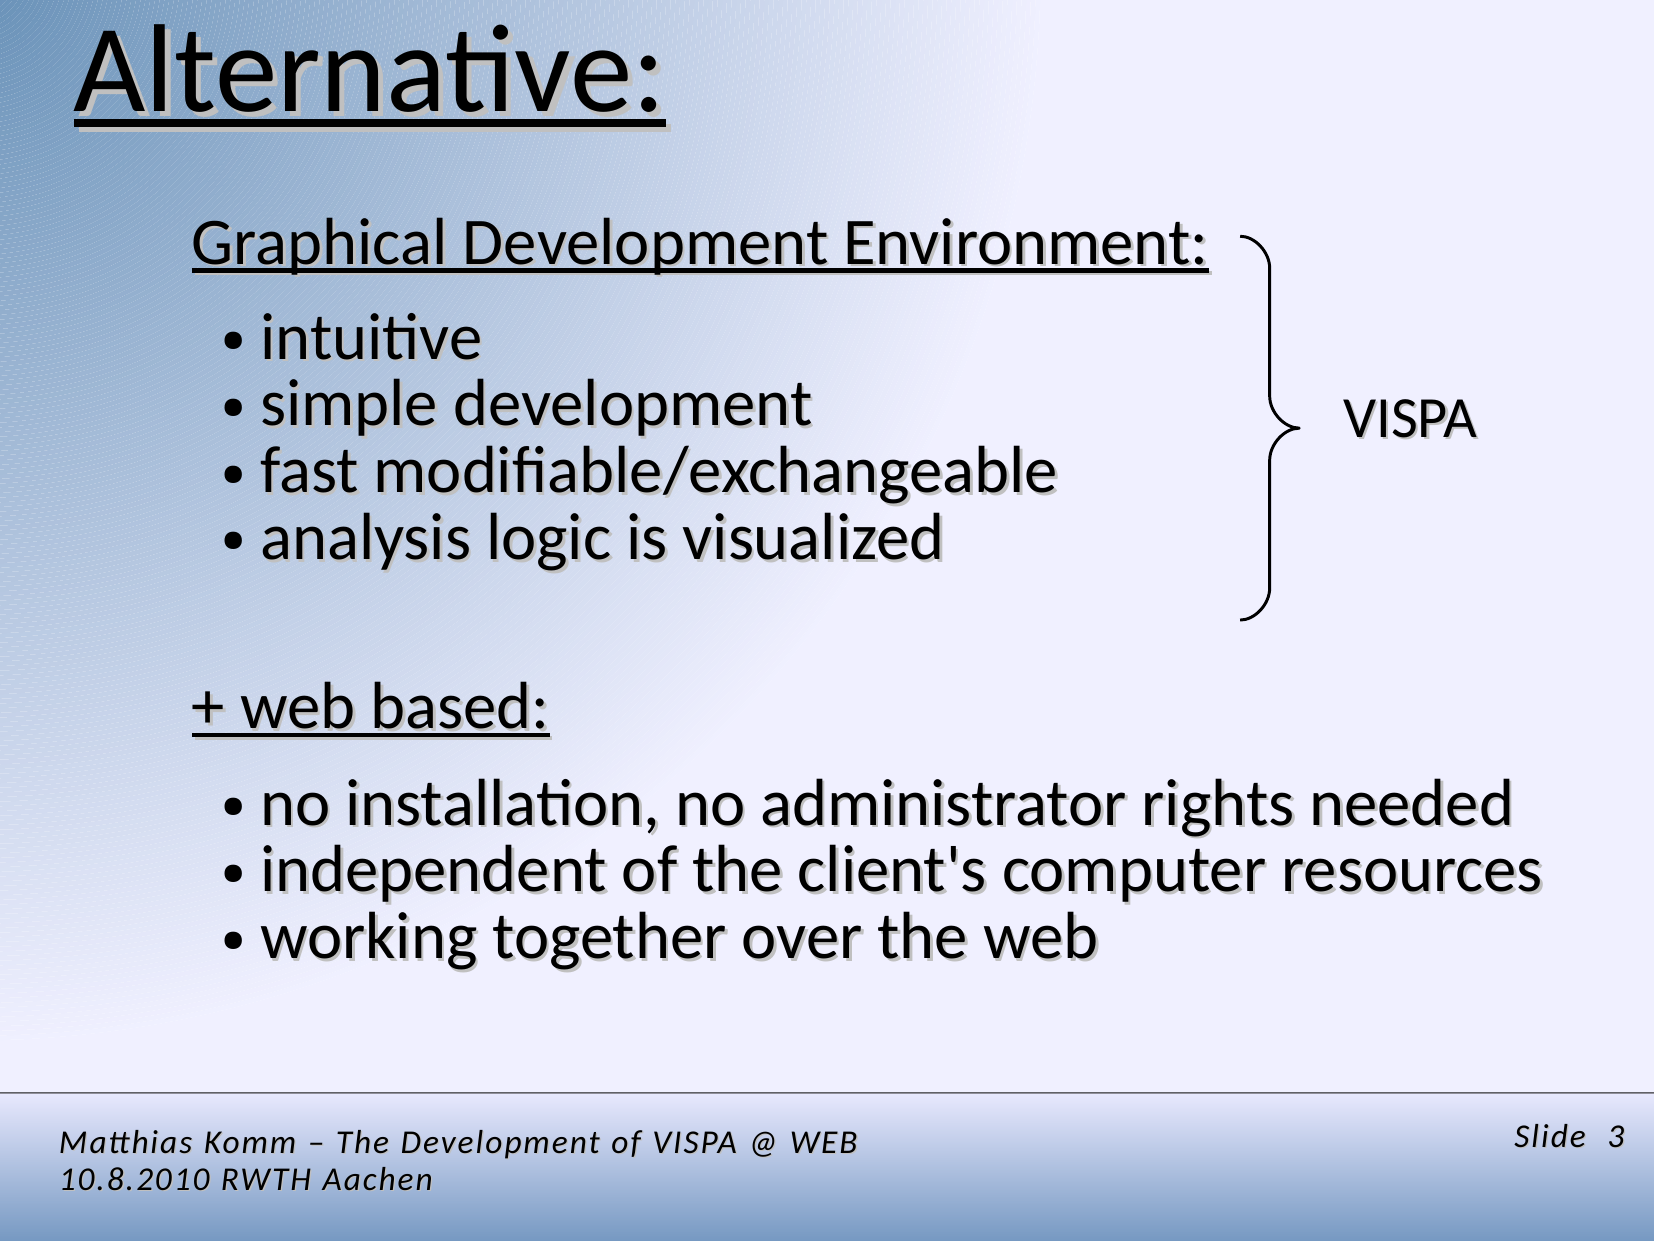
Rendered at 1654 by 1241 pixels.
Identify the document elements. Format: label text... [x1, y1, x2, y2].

text_box no installation, no administrator rights needed independent of the client's computer resources working together over the web [206, 767, 1595, 1028]
text_box VISPA [1328, 386, 1493, 473]
text_box Alternative: [59, 9, 682, 207]
text_box Graphical Development Environment: [177, 206, 1241, 304]
text_box + web based: [177, 671, 1211, 768]
text_box intuitive simple development fast modifiable/exchangeable analysis logic is visualized [206, 301, 1418, 643]
